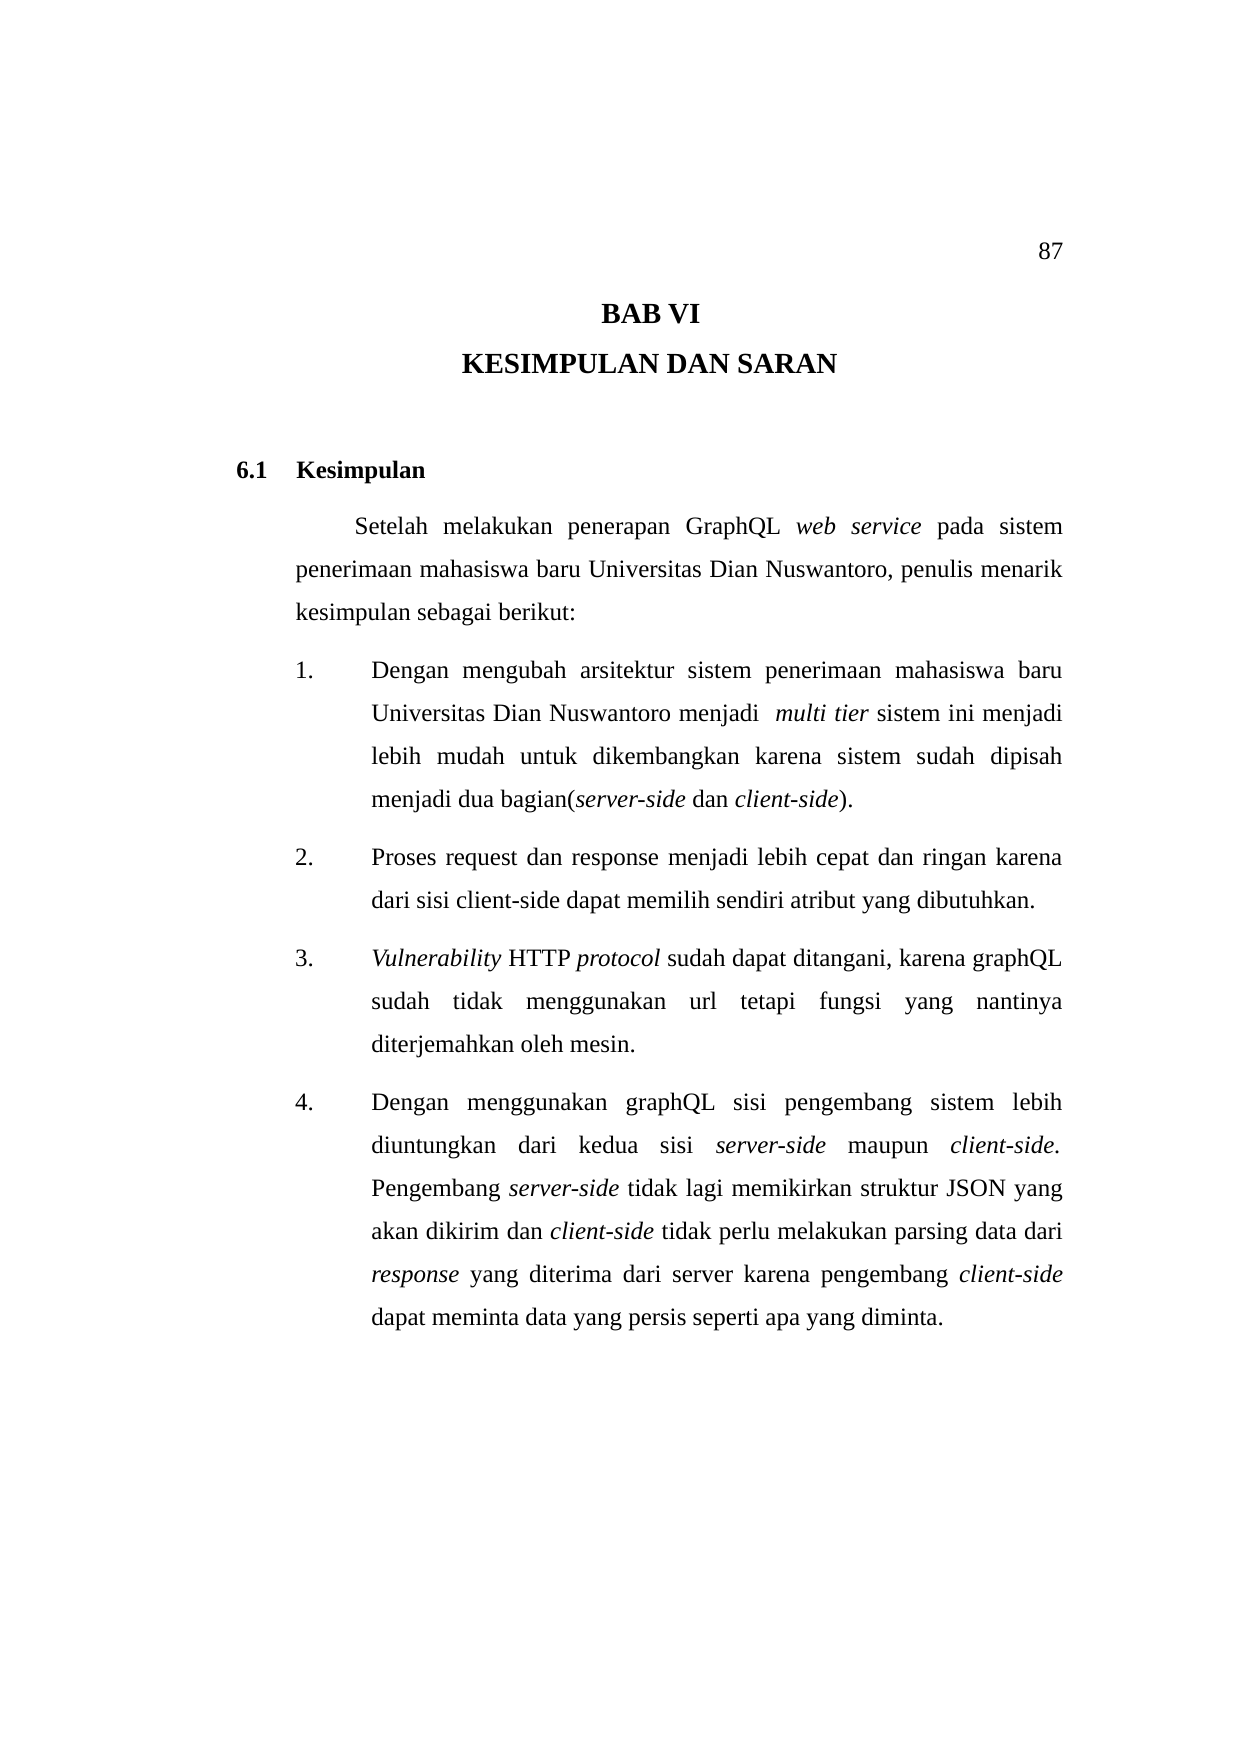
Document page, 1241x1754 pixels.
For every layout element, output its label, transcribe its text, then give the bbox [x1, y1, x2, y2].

list Dengan menggunakan graphQL sisi pengembang sistem lebih diuntungkan dari kedua sisi server-side maupun client-side. Pengembang server-side tidak lagi memikirkan struktur JSON yang akan dikirim dan client-side tidak perlu melakukan parsing data dari response yang diterima dari server karena pengembang client-side dapat meminta data yang persis seperti apa yang diminta. [295, 1087, 1063, 1331]
subtitle Kesimpulan [236, 455, 1063, 484]
list Proses request dan response menjadi lebih cepat dan ringan karena dari sisi client-side dapat memilih sendiri atribut yang dibutuhkan. [295, 842, 1063, 914]
list Vulnerability HTTP protocol sudah dapat ditangani, karena graphQL sudah tidak menggunakan url tetapi fungsi yang nantinya diterjemahkan oleh mesin. [295, 943, 1063, 1058]
subtitle BAB VI Kesimpulan dan saran [236, 296, 1063, 380]
list Dengan mengubah arsitektur sistem penerimaan mahasiswa baru Universitas Dian Nuswantoro menjadi multi tier sistem ini menjadi lebih mudah untuk dikembangkan karena sistem sudah dipisah menjadi dua bagian(server-side dan client-side). [295, 655, 1063, 813]
text Setelah melakukan penerapan GraphQL web service pada sistem penerimaan mahasiswa baru Universitas Dian Nuswantoro, penulis menarik kesimpulan sebagai berikut: [295, 511, 1063, 626]
